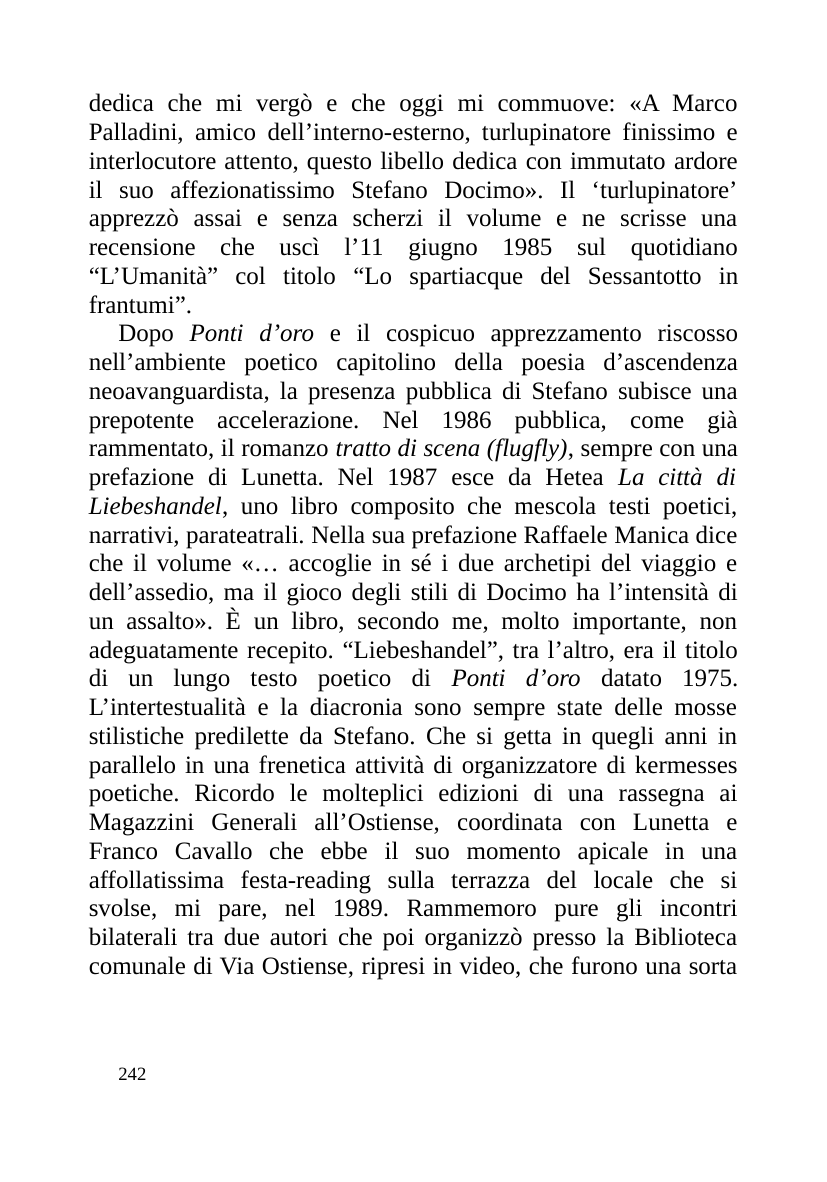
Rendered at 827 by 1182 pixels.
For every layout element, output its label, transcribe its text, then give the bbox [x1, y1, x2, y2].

text Dopo Ponti d’oro e il cospicuo apprezzamento riscosso nell’ambiente poetico capitolino della poesia d’ascendenza neoavanguardista, la presenza pubblica di Stefano subisce una prepotente accelerazione. Nel 1986 pubblica, come già rammentato, il romanzo tratto di scena (flugfly), sempre con una prefazione di Lunetta. Nel 1987 esce da Hetea La città di Liebeshandel, uno libro composito che mescola testi poetici, narrativi, parateatrali. Nella sua prefazione Raffaele Manica dice che il volume «… accoglie in sé i due archetipi del viaggio e dell’assedio, ma il gioco degli stili di Docimo ha l’intensità di un assalto». È un libro, secondo me, molto importante, non adeguatamente recepito. “Liebeshandel”, tra l’altro, era il titolo di un lungo testo poetico di Ponti d’oro datato 1975. L’intertestualità e la diacronia sono sempre state delle mosse stilistiche predilette da Stefano. Che si getta in quegli anni in parallelo in una frenetica attività di organizzatore di kermesses poetiche. Ricordo le molteplici edizioni di una rassegna ai Magazzini Generali all’Ostiense, coordinata con Lunetta e Franco Cavallo che ebbe il suo momento apicale in una affollatissima festa-reading sulla terrazza del locale che si svolse, mi pare, nel 1989. Rammemoro pure gli incontri bilaterali tra due autori che poi organizzò presso la Biblioteca comunale di Via Ostiense, ripresi in video, che furono una sorta [88, 318, 738, 980]
text dedica che mi vergò e che oggi mi commuove: «A Marco Palladini, amico dell’interno-esterno, turlupinatore finissimo e interlocutore attento, questo libello dedica con immutato ardore il suo affezionatissimo Stefano Docimo». Il ‘turlupinatore’ apprezzò assai e senza scherzi il volume e ne scrisse una recensione che uscì l’11 giugno 1985 sul quotidiano “L’Umanità” col titolo “Lo spartiacque del Sessantotto in frantumi”. [88, 88, 738, 318]
